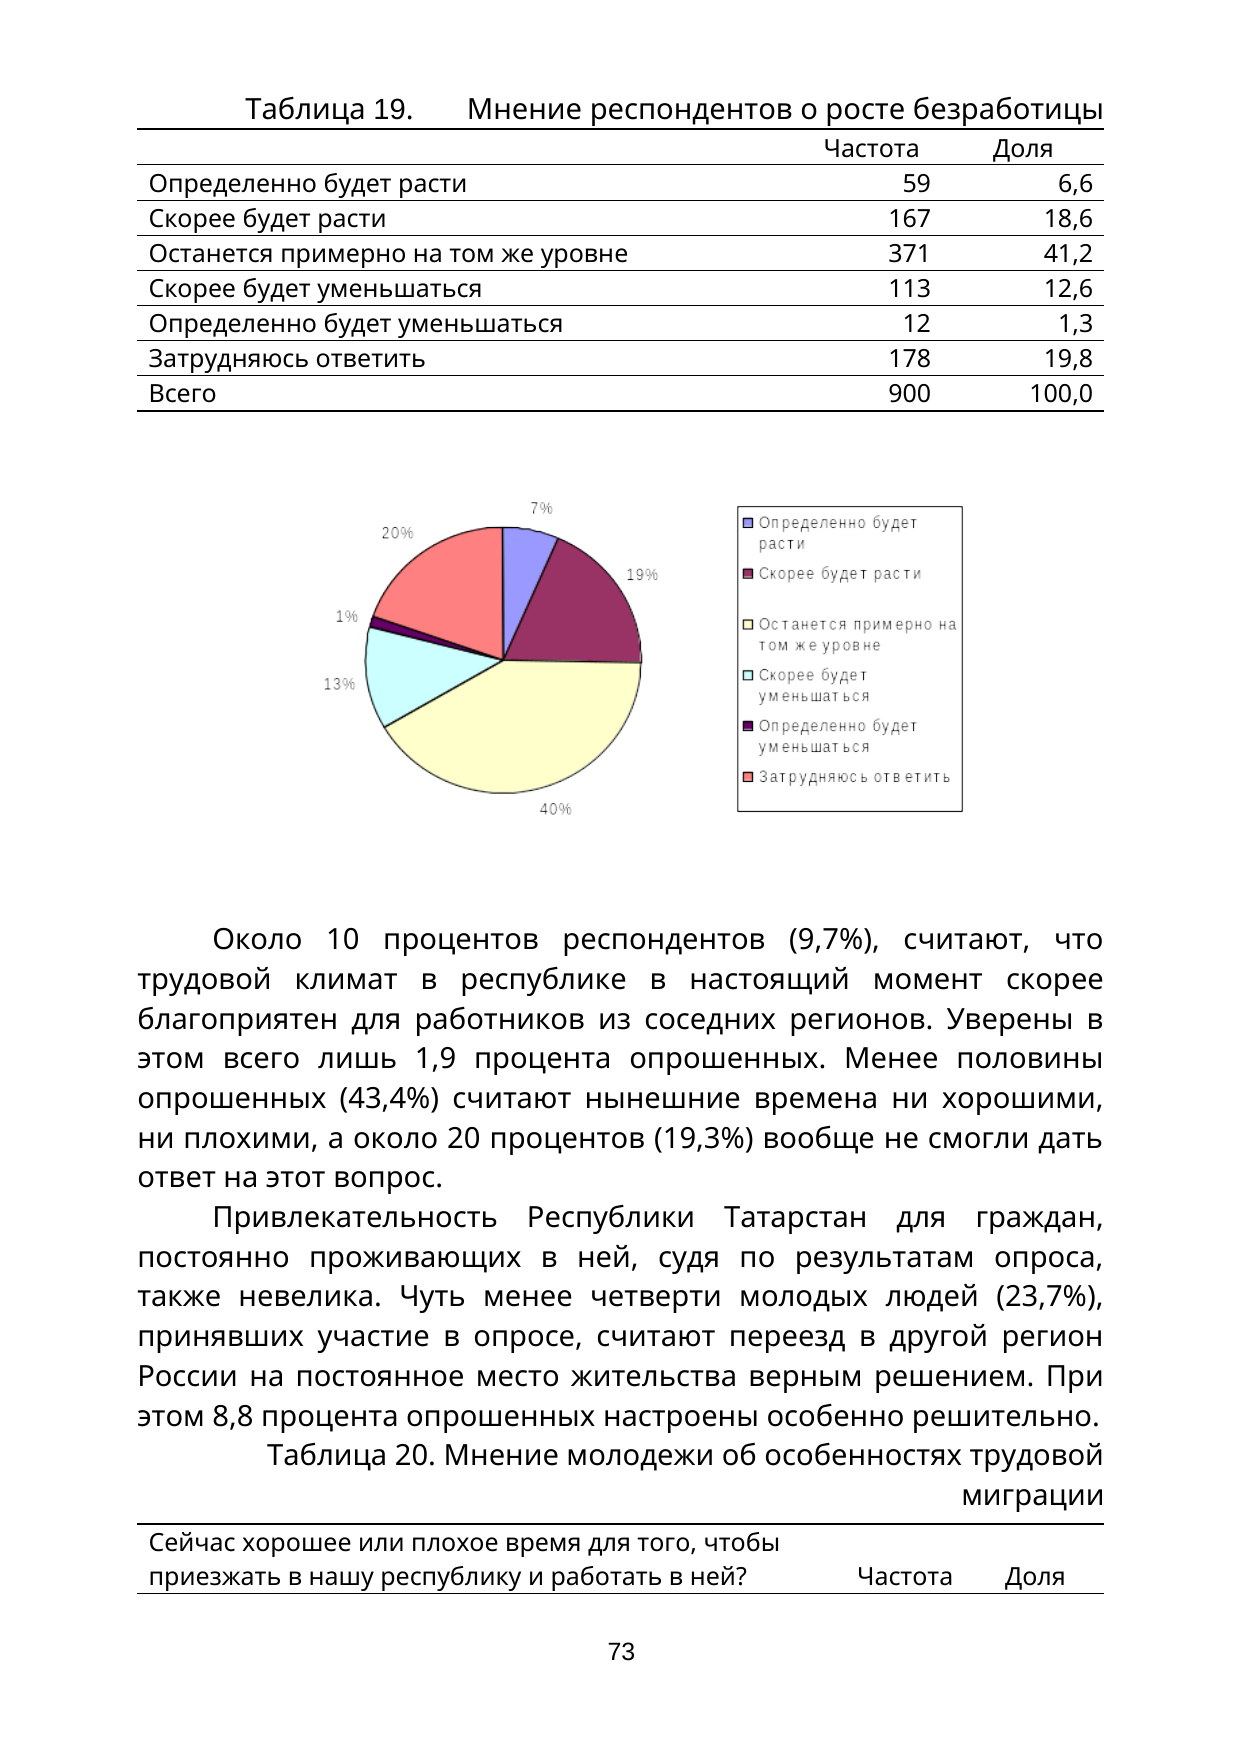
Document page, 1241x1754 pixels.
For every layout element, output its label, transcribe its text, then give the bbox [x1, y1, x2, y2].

table_header Частота [844, 1525, 966, 1593]
table_cell 59 [801, 165, 942, 199]
table_header Доля [942, 130, 1104, 164]
table_cell 167 [801, 201, 942, 234]
table_cell 100,0 [942, 376, 1104, 410]
table_cell Определенно будет уменьшаться [137, 306, 801, 340]
table_header Сейчас хорошее или плохое время для того, чтобы приезжать в нашу республику и работать в ней? [137, 1525, 844, 1593]
table_cell Скорее будет уменьшаться [137, 271, 801, 305]
table_cell Всего [137, 376, 801, 410]
table_cell 12,6 [942, 271, 1104, 305]
table_cell 18,6 [942, 201, 1104, 234]
table_cell 12 [801, 306, 942, 340]
table_cell Останется примерно на том же уровне [137, 236, 801, 270]
text Привлекательность Республики Татарстан для граждан, постоянно проживающих в ней, судя по результатам опроса, также невелика. Чуть менее четверти молодых людей (23,7%), принявших участие в опросе, считают переезд в другой регион России на постоянное место жительства верным решением. При этом 8,8 процента опрошенных настроены особенно решительно. [137, 1196, 1104, 1434]
table_header Частота [801, 130, 942, 164]
text Таблица 19. Мнение респондентов о росте безработицы [137, 88, 1104, 128]
table_cell Определенно будет расти [137, 165, 801, 199]
text Таблица 20. Мнение молодежи об особенностях трудовой миграции [137, 1434, 1104, 1514]
table_cell 178 [801, 341, 942, 375]
table_cell 113 [801, 271, 942, 305]
text Около 10 процентов респондентов (9,7%), считают, что трудовой климат в республике в настоящий момент скорее благоприятен для работников из соседних регионов. Уверены в этом всего лишь 1,9 процента опрошенных. Менее половины опрошенных (43,4%) считают нынешние времена ни хорошими, ни плохими, а около 20 процентов (19,3%) вообще не смогли дать ответ на этот вопрос. [137, 918, 1104, 1196]
table_cell 900 [801, 376, 942, 410]
table_cell 19,8 [942, 341, 1104, 375]
table_cell 6,6 [942, 165, 1104, 199]
table_cell Скорее будет расти [137, 201, 801, 234]
table_header Доля [966, 1525, 1104, 1593]
table_cell Затрудняюсь ответить [137, 341, 801, 375]
table_cell 371 [801, 236, 942, 270]
table_cell 1,3 [942, 306, 1104, 340]
table_header [137, 130, 801, 164]
table_cell 41,2 [942, 236, 1104, 270]
